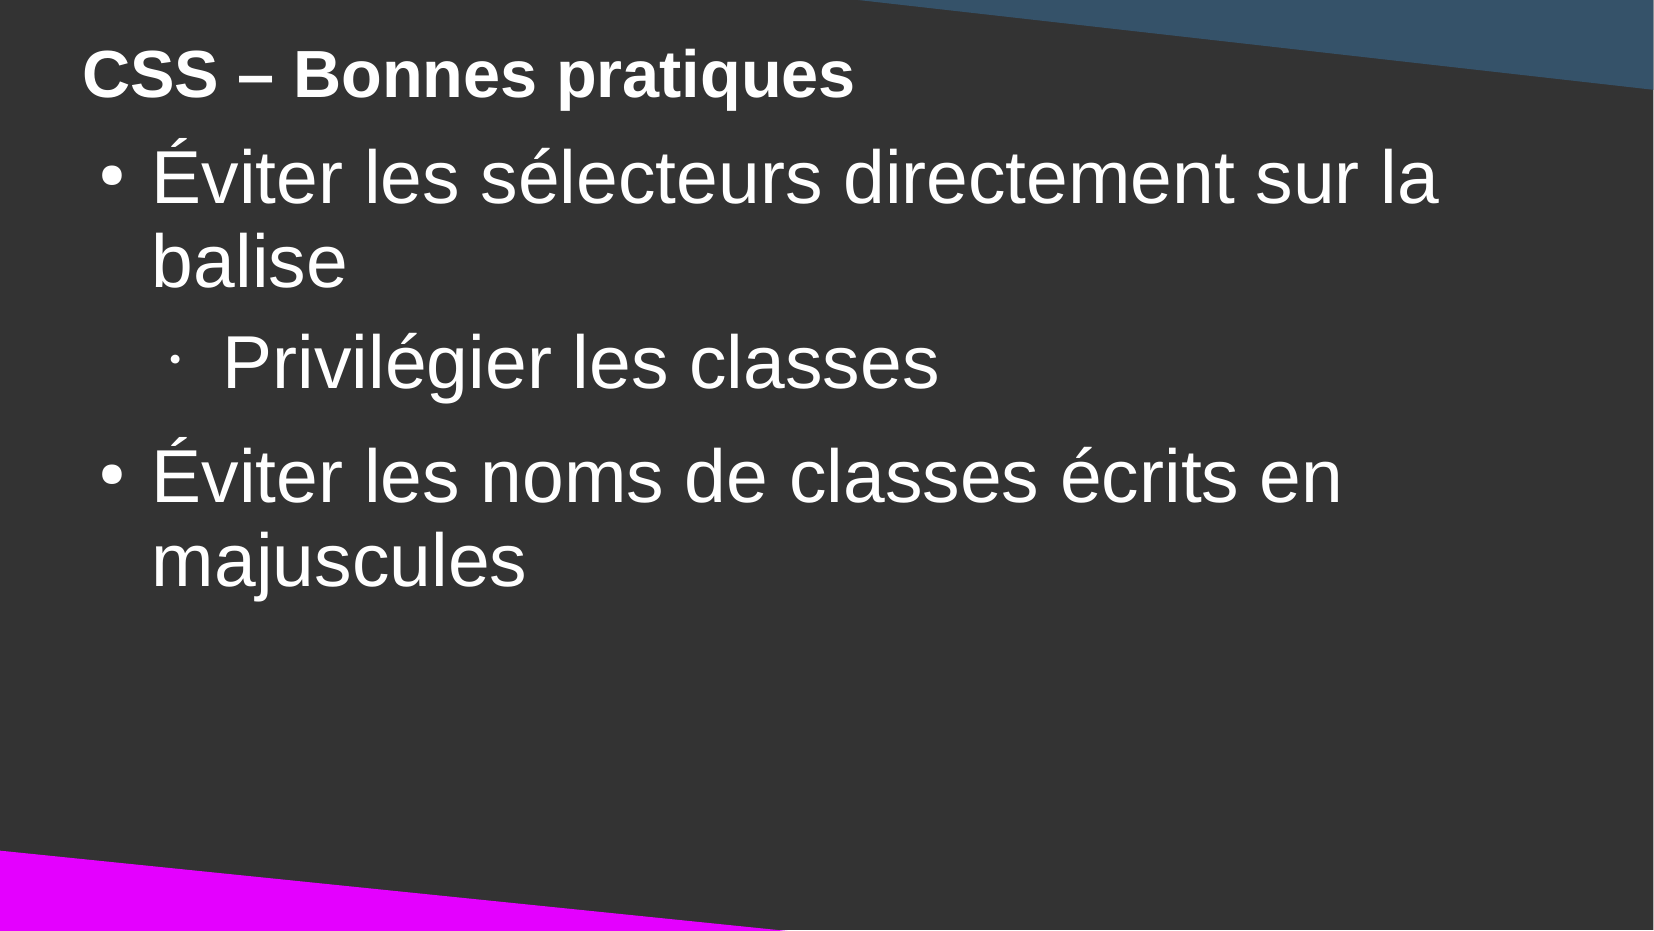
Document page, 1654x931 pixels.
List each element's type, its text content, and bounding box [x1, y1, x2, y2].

list Éviter les sélecteurs directement sur la balise Privilégier les classes Éviter les noms de classes écrits en majuscules [80, 135, 1605, 789]
text_box [0, 850, 788, 931]
title CSS – Bonnes pratiques [82, 37, 1571, 114]
text_box [858, 0, 1654, 90]
